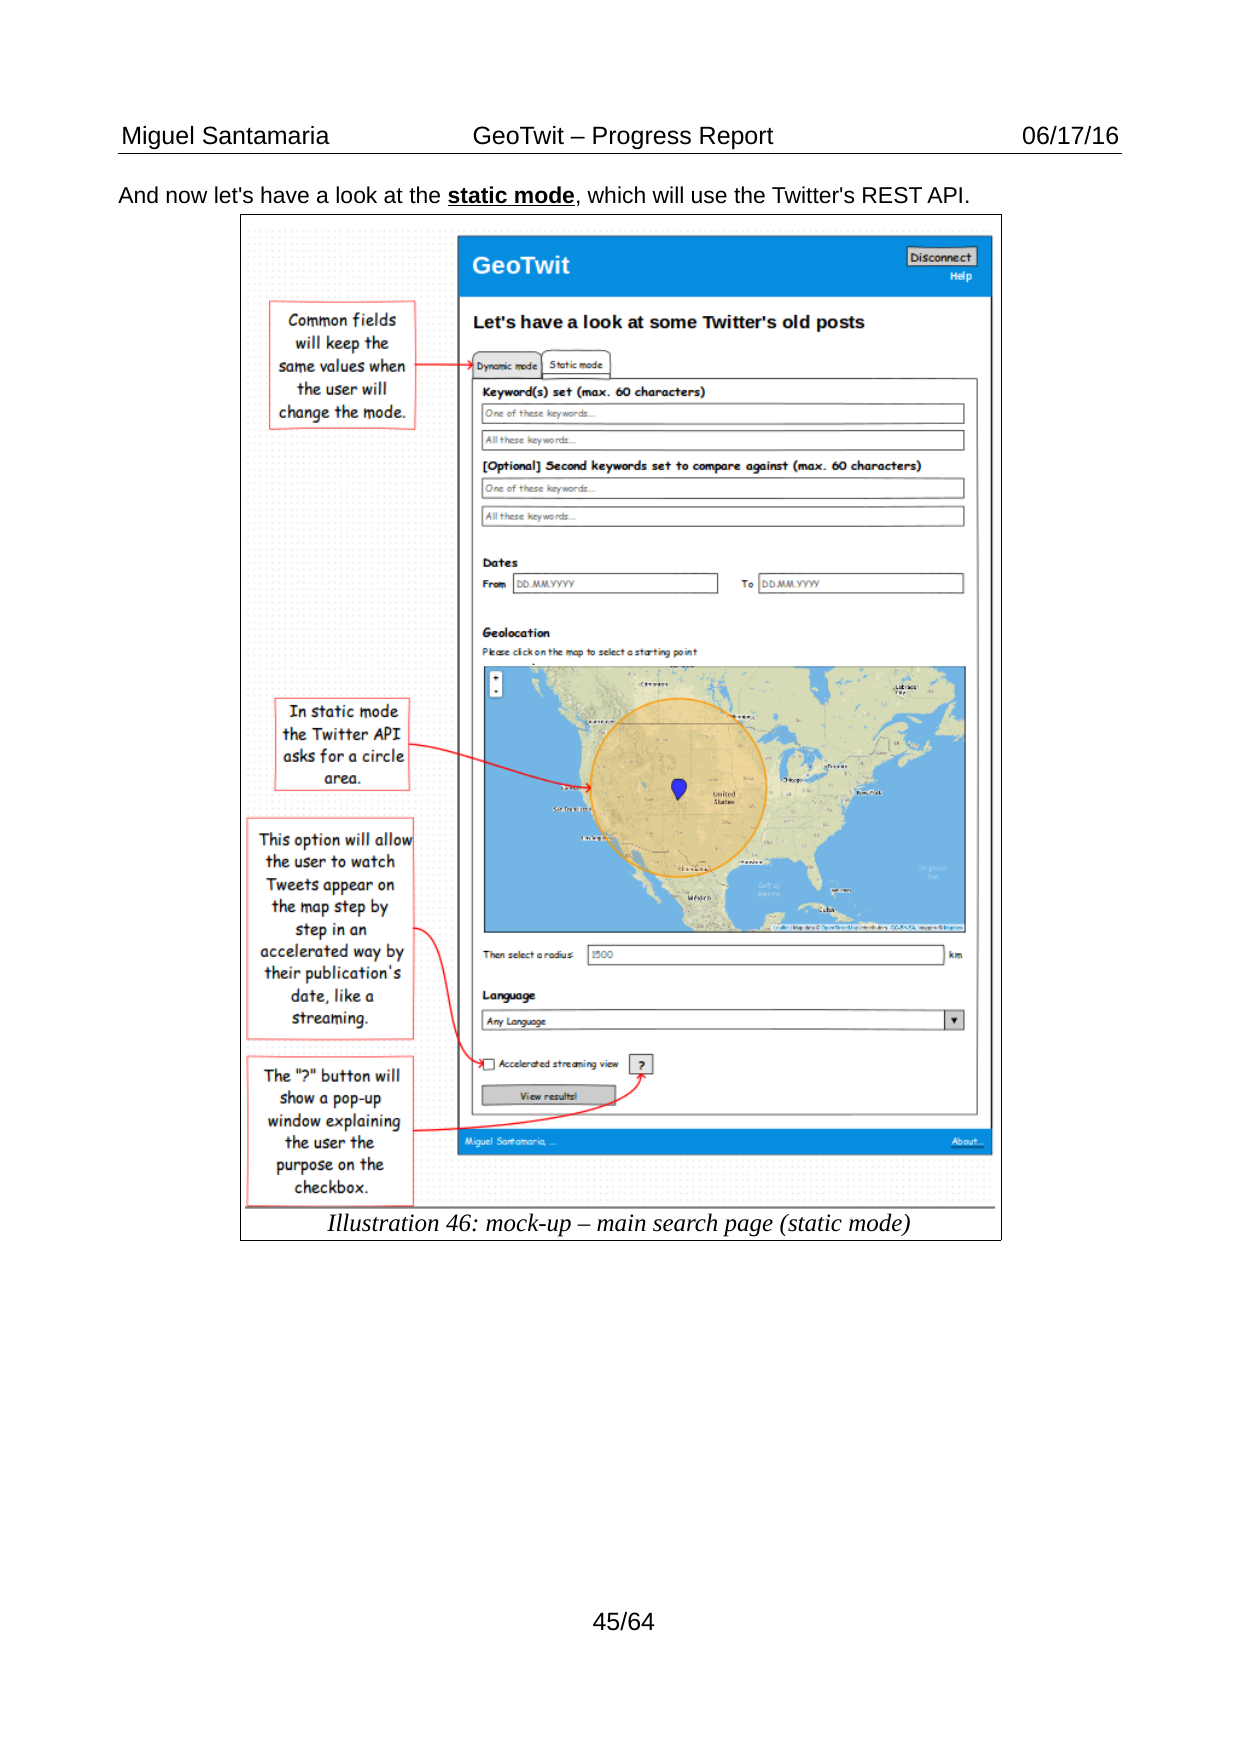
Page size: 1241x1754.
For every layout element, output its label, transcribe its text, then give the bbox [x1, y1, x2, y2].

text And now let's have a look at the static mode, which will use the Twitter's REST API. [118, 182, 1122, 209]
text Illustration 46: mock-up – main search page (static mode) [242, 1209, 998, 1237]
picture [245, 229, 996, 1209]
